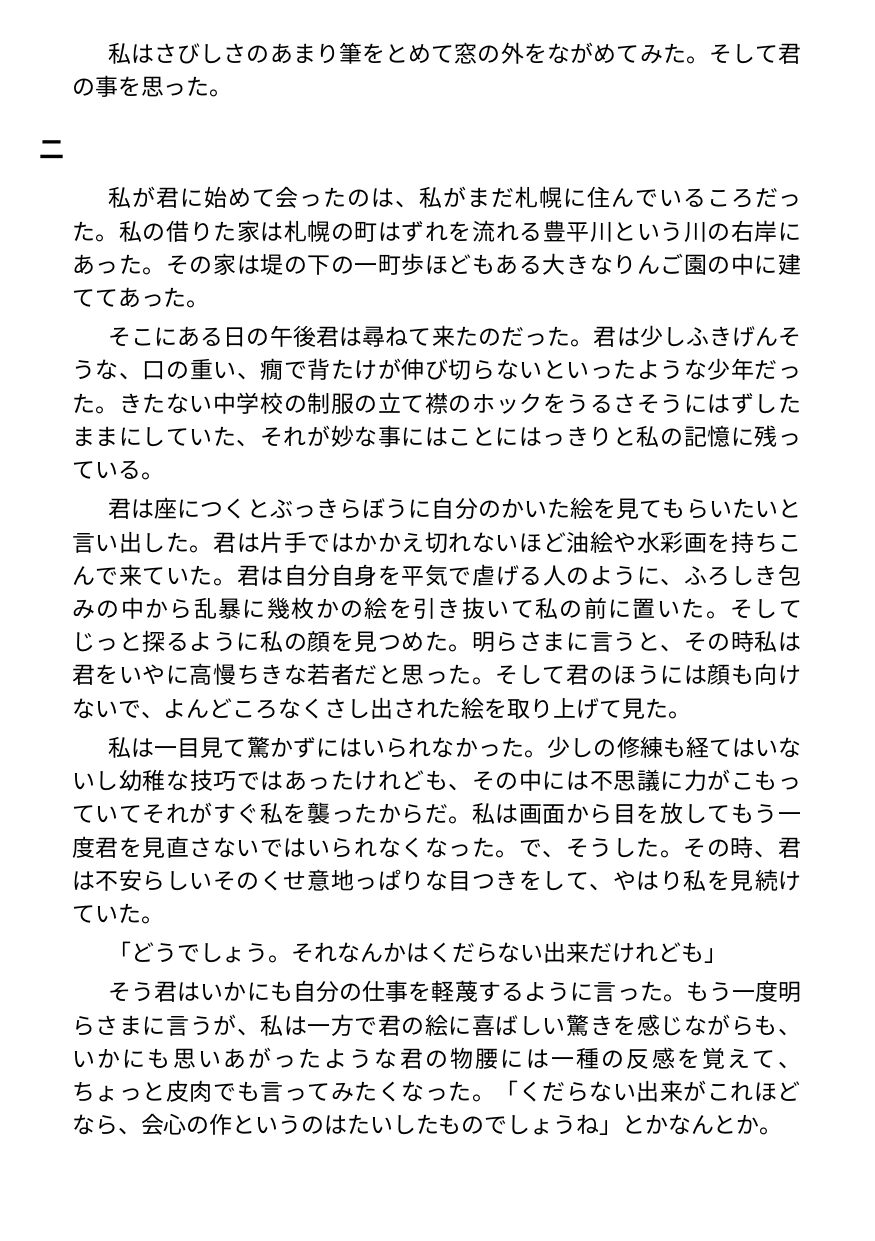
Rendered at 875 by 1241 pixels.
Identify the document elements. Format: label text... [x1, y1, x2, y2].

subtitle 二 [36, 126, 838, 168]
text 「どうでしょう。それなんかはくだらない出来だけれども」 [72, 935, 802, 968]
text 私が君に始めて会ったのは、私がまだ札幌に住んでいるころだった。私の借りた家は札幌の町はずれを流れる豊平川という川の右岸にあった。その家は堤の下の一町歩ほどもある大きなりんご園の中に建ててあった。 [72, 180, 802, 313]
text 私はさびしさのあまり筆をとめて窓の外をながめてみた。そして君の事を思った。 [72, 36, 802, 102]
text 君は座につくとぶっきらぼうに自分のかいた絵を見てもらいたいと言い出した。君は片手ではかかえ切れないほど油絵や水彩画を持ちこんで来ていた。君は自分自身を平気で虐げる人のように、ふろしき包みの中から乱暴に幾枚かの絵を引き抜いて私の前に置いた。そしてじっと探るように私の顔を見つめた。明らさまに言うと、その時私は君をいやに高慢ちきな若者だと思った。そして君のほうには顔も向けないで、よんどころなくさし出された絵を取り上げて見た。 [72, 491, 802, 724]
text 私は一目見て驚かずにはいられなかった。少しの修練も経てはいないし幼稚な技巧ではあったけれども、その中には不思議に力がこもっていてそれがすぐ私を襲ったからだ。私は画面から目を放してもう一度君を見直さないではいられなくなった。で、そうした。その時、君は不安らしいそのくせ意地っぱりな目つきをして、やはり私を見続けていた。 [72, 730, 802, 929]
text そこにある日の午後君は尋ねて来たのだった。君は少しふきげんそうな、口の重い、癇で背たけが伸び切らないといったような少年だった。きたない中学校の制服の立て襟のホックをうるさそうにはずしたままにしていた、それが妙な事にはことにはっきりと私の記憶に残っている。 [72, 319, 802, 485]
text そう君はいかにも自分の仕事を軽蔑するように言った。もう一度明らさまに言うが、私は一方で君の絵に喜ばしい驚きを感じながらも、いかにも思いあがったような君の物腰には一種の反感を覚えて、ちょっと皮肉でも言ってみたくなった。「くだらない出来がこれほどなら、会心の作というのはたいしたものでしょうね」とかなんとか。 [72, 974, 802, 1140]
